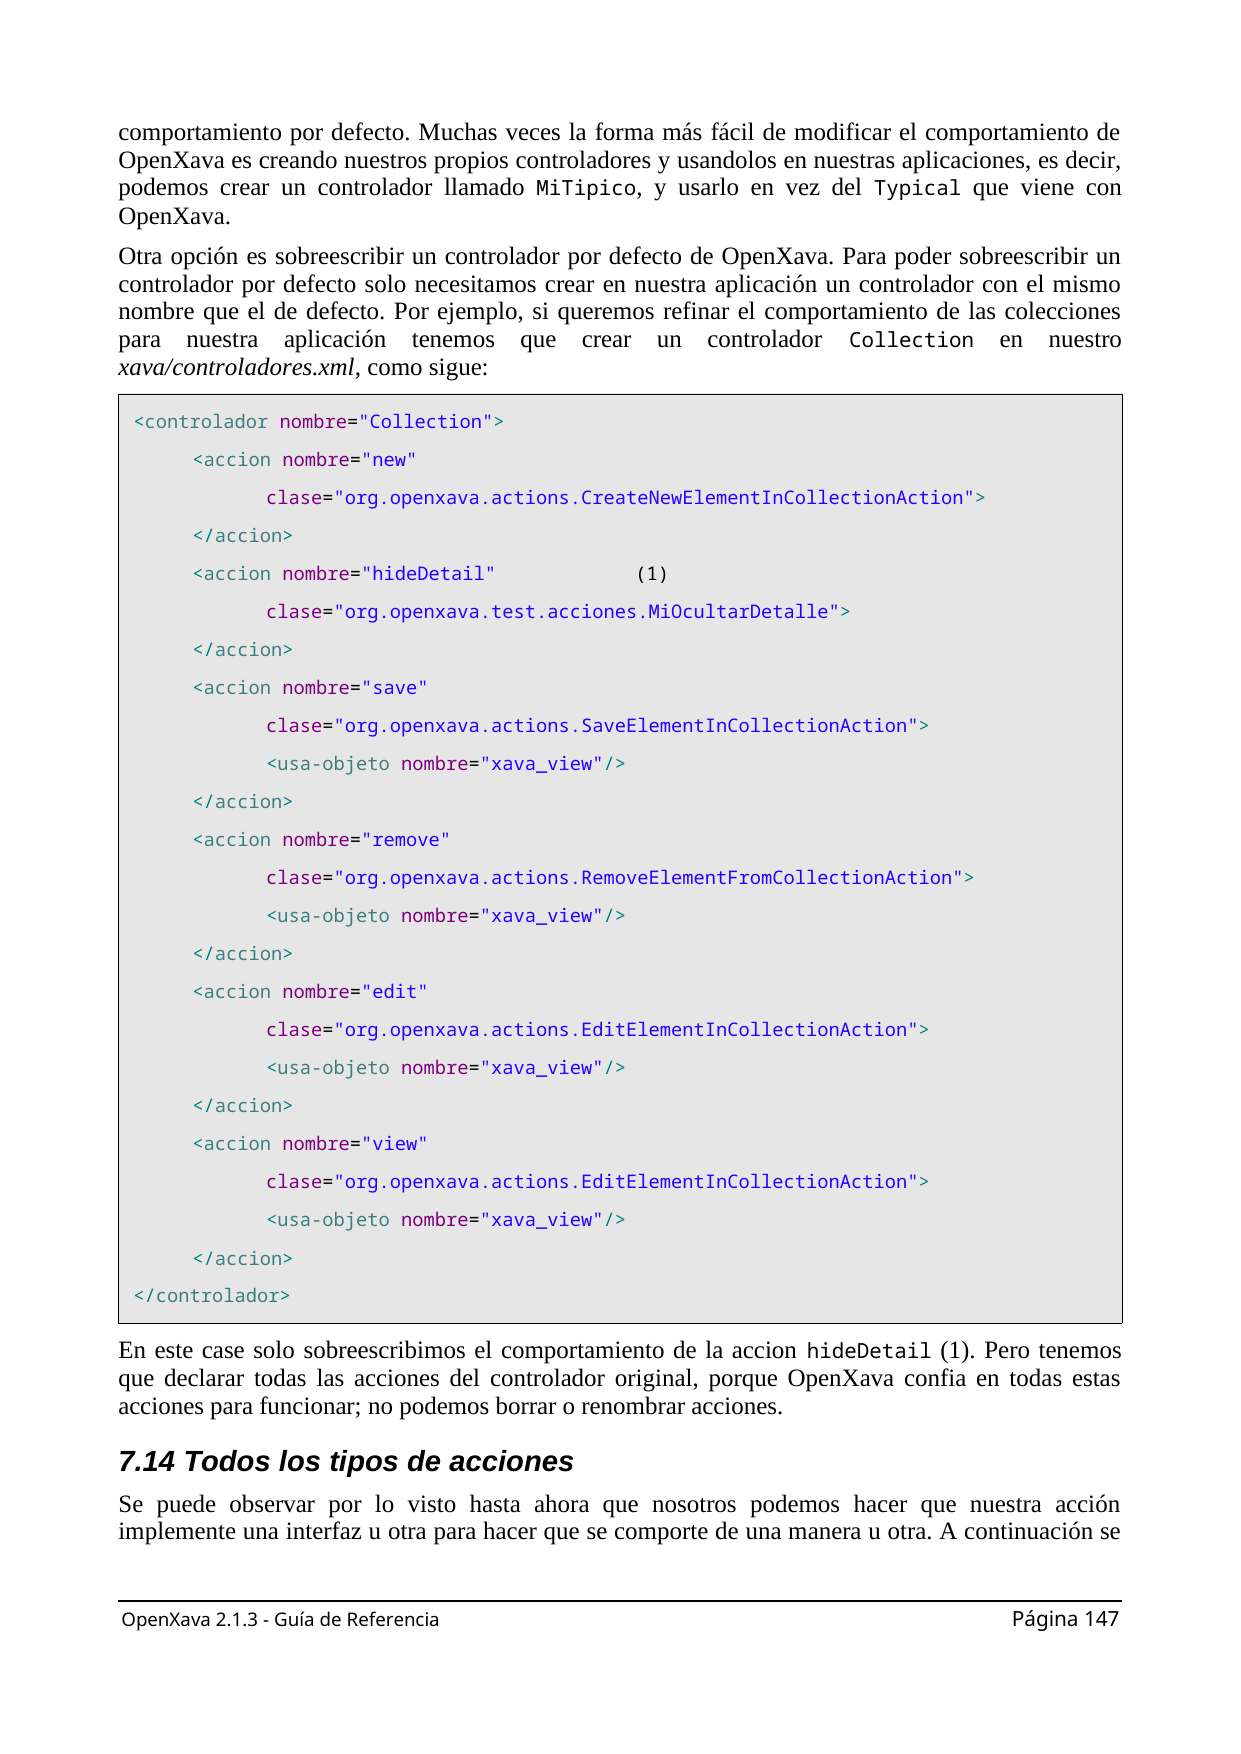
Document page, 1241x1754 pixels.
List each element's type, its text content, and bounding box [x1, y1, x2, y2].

text <accion nombre="edit" [119, 964, 1122, 1002]
text clase="org.openxava.actions.SaveElementInCollectionAction"> [119, 698, 1122, 736]
text clase="org.openxava.actions.CreateNewElementInCollectionAction"> [119, 469, 1122, 508]
text </accion> [119, 1078, 1122, 1116]
text <usa-objeto nombre="xava_view"/> [119, 888, 1122, 926]
text clase="org.openxava.test.acciones.MiOcultarDetalle"> [119, 584, 1122, 622]
text </accion> [119, 1230, 1122, 1268]
text <accion nombre="view" [119, 1116, 1122, 1154]
text </accion> [119, 926, 1122, 964]
text </accion> [119, 774, 1122, 812]
text <usa-objeto nombre="xava_view"/> [119, 1192, 1122, 1230]
text clase="org.openxava.actions.EditElementInCollectionAction"> [119, 1154, 1122, 1192]
text <usa-objeto nombre="xava_view"/> [119, 1040, 1122, 1078]
subtitle Todos los tipos de acciones [118, 1444, 1122, 1477]
text <accion nombre="new" [119, 432, 1122, 469]
text <usa-objeto nombre="xava_view"/> [119, 736, 1122, 774]
text <accion nombre="hideDetail" (1) [119, 546, 1122, 584]
text </accion> [119, 622, 1122, 660]
text <accion nombre="remove" [119, 812, 1122, 850]
text Otra opción es sobreescribir un controlador por defecto de OpenXava. Para poder sobreescribir un controlador por defecto solo necesitamos crear en nuestra aplicación un controlador con el mismo nombre que el de defecto. Por ejemplo, si queremos refinar el comportamiento de las colecciones para nuestra aplicación tenemos que crear un controlador Collection en nuestro xava/controladores.xml, como sigue: [118, 242, 1122, 381]
text comportamiento por defecto. Muchas veces la forma más fácil de modificar el comportamiento de OpenXava es creando nuestros propios controladores y usandolos en nuestras aplicaciones, es decir, podemos crear un controlador llamado MiTipico, y usarlo en vez del Typical que viene con OpenXava. [118, 118, 1122, 229]
text En este case solo sobreescribimos el comportamiento de la accion hideDetail (1). Pero tenemos que declarar todas las acciones del controlador original, porque OpenXava confia en todas estas acciones para funcionar; no podemos borrar o renombrar acciones. [118, 1336, 1122, 1419]
text </accion> [119, 508, 1122, 546]
text clase="org.openxava.actions.EditElementInCollectionAction"> [119, 1002, 1122, 1040]
text <controlador nombre="Collection"> [119, 395, 1122, 432]
text Se puede observar por lo visto hasta ahora que nosotros podemos hacer que nuestra acción implemente una interfaz u otra para hacer que se comporte de una manera u otra. A continuación se [118, 1490, 1122, 1545]
text </controlador> [119, 1268, 1122, 1323]
text clase="org.openxava.actions.RemoveElementFromCollectionAction"> [119, 850, 1122, 888]
text <accion nombre="save" [119, 660, 1122, 698]
